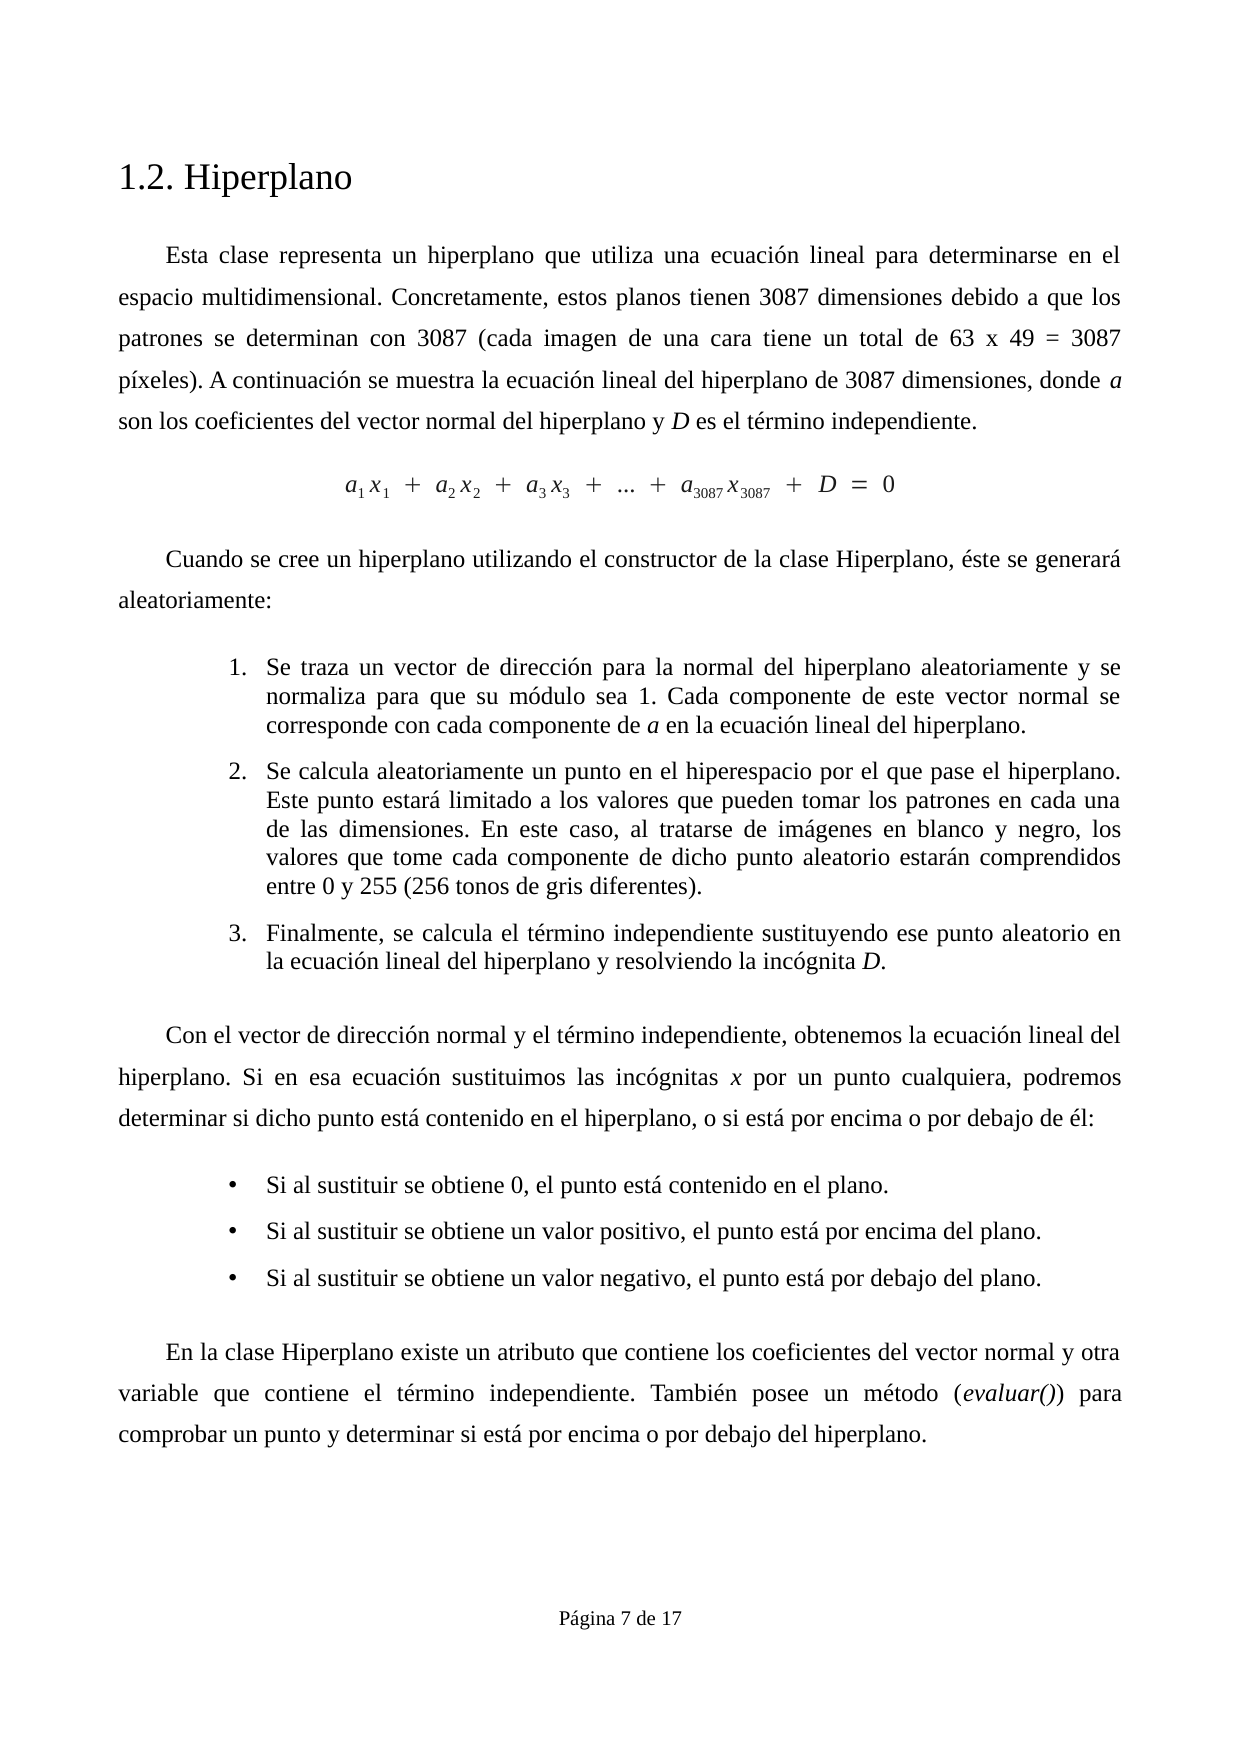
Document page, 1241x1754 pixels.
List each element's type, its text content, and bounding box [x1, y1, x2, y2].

text En la clase Hiperplano existe un atributo que contiene los coeficientes del vector normal y otra variable que contiene el término independiente. También posee un método (evaluar()) para comprobar un punto y determinar si está por encima o por debajo del hiperplano. [118, 1327, 1122, 1451]
list Se calcula aleatoriamente un punto en el hiperespacio por el que pase el hiperplano. Este punto estará limitado a los valores que pueden tomar los patrones en cada una de las dimensiones. En este caso, al tratarse de imágenes en blanco y negro, los valores que tome cada componente de dicho punto aleatorio estarán comprendidos entre 0 y 255 (256 tonos de gris diferentes). [228, 756, 1122, 900]
list Si al sustituir se obtiene 0, el punto está contenido en el plano. [228, 1170, 1122, 1199]
text Cuando se cree un hiperplano utilizando el constructor de la clase Hiperplano, éste se generará aleatoriamente: [118, 534, 1122, 617]
list Finalmente, se calcula el término independiente sustituyendo ese punto aleatorio en la ecuación lineal del hiperplano y resolviendo la incógnita D. [228, 918, 1122, 975]
subtitle 1.2. Hiperplano [118, 155, 1122, 198]
text Esta clase representa un hiperplano que utiliza una ecuación lineal para determinarse en el espacio multidimensional. Concretamente, estos planos tienen 3087 dimensiones debido a que los patrones se determinan con 3087 (cada imagen de una cara tiene un total de 63 x 49 = 3087 píxeles). A continuación se muestra la ecuación lineal del hiperplano de 3087 dimensiones, donde a son los coeficientes del vector normal del hiperplano y D es el término independiente. [118, 231, 1122, 438]
list Se traza un vector de dirección para la normal del hiperplano aleatoriamente y se normaliza para que su módulo sea 1. Cada componente de este vector normal se corresponde con cada componente de a en la ecuación lineal del hiperplano. [228, 652, 1122, 738]
list Si al sustituir se obtiene un valor negativo, el punto está por debajo del plano. [228, 1263, 1122, 1292]
list Si al sustituir se obtiene un valor positivo, el punto está por encima del plano. [228, 1216, 1122, 1245]
text Con el vector de dirección normal y el término independiente, obtenemos la ecuación lineal del hiperplano. Si en esa ecuación sustituimos las incógnitas x por un punto cualquiera, podremos determinar si dicho punto está contenido en el hiperplano, o si está por encima o por debajo de él: [118, 1011, 1122, 1134]
